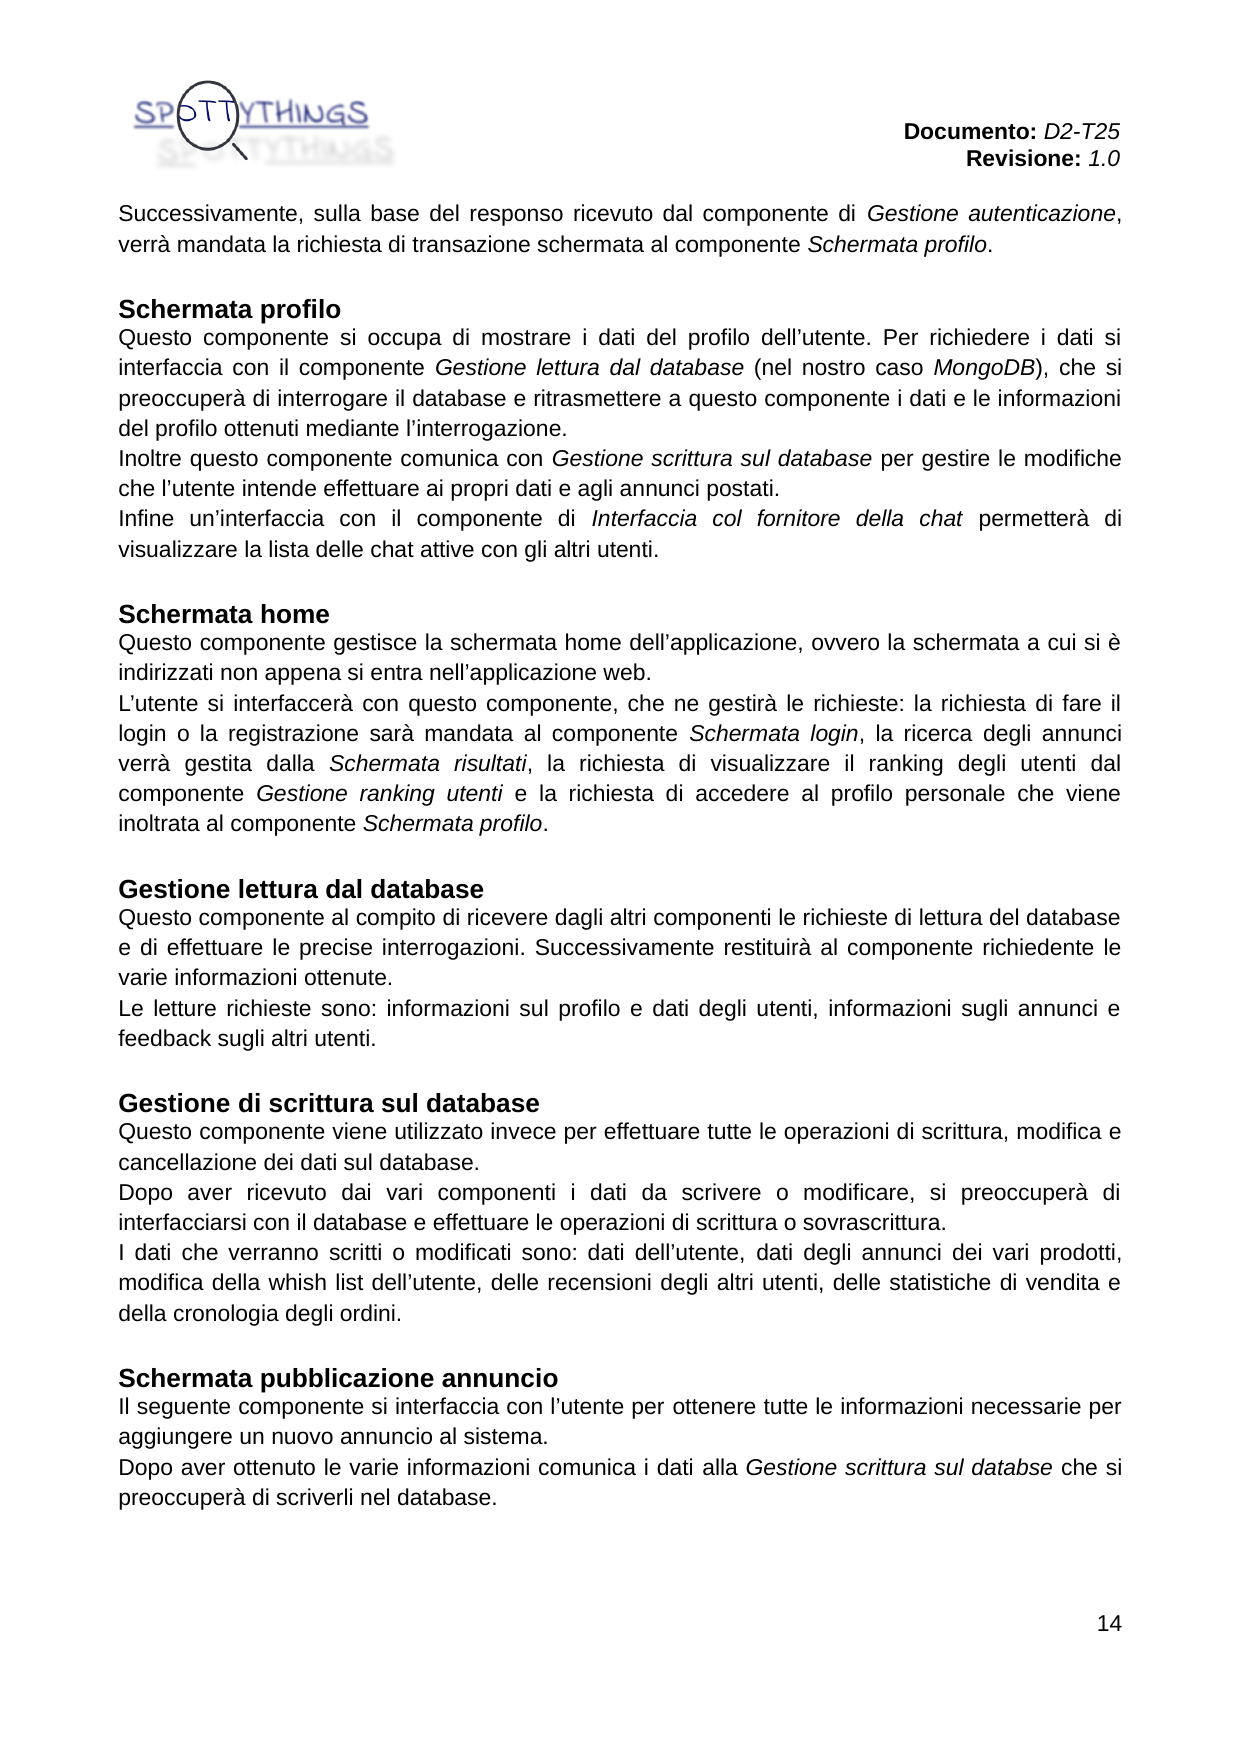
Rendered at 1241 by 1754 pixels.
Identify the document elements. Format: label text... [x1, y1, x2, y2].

text Le letture richieste sono: informazioni sul profilo e dati degli utenti, informazioni sugli annunci e feedback sugli altri utenti. [118, 994, 1122, 1051]
text Questo componente si occupa di mostrare i dati del profilo dell’utente. Per richiedere i dati si interfaccia con il componente Gestione lettura dal database (nel nostro caso MongoDB), che si preoccuperà di interrogare il database e ritrasmettere a questo componente i dati e le informazioni del profilo ottenuti mediante l’interrogazione. [118, 324, 1122, 441]
text I dati che verranno scritti o modificati sono: dati dell’utente, dati degli annunci dei vari prodotti, modifica della whish list dell’utente, delle recensioni degli altri utenti, delle statistiche di vendita e della cronologia degli ordini. [118, 1239, 1122, 1326]
text Il seguente componente si interfaccia con l’utente per ottenere tutte le informazioni necessarie per aggiungere un nuovo annuncio al sistema. [118, 1393, 1122, 1449]
text Successivamente, sulla base del responso ricevuto dal componente di Gestione autenticazione, verrà mandata la richiesta di transazione schermata al componente Schermata profilo. [118, 200, 1122, 257]
picture [123, 73, 399, 187]
subtitle Schermata pubblicazione annuncio [118, 1363, 1122, 1393]
text Dopo aver ottenuto le varie informazioni comunica i dati alla Gestione scrittura sul databse che si preoccuperà di scriverli nel database. [118, 1453, 1122, 1510]
text Dopo aver ricevuto dai vari componenti i dati da scrivere o modificare, si preoccuperà di interfacciarsi con il database e effettuare le operazioni di scrittura o sovrascrittura. [118, 1179, 1122, 1235]
text Questo componente gestisce la schermata home dell’applicazione, ovvero la schermata a cui si è indirizzati non appena si entra nell’applicazione web. [118, 629, 1122, 686]
subtitle Schermata home [118, 599, 1122, 629]
subtitle Gestione lettura dal database [118, 874, 1122, 904]
text Inoltre questo componente comunica con Gestione scrittura sul database per gestire le modifiche che l’utente intende effettuare ai propri dati e agli annunci postati. [118, 445, 1122, 501]
subtitle Schermata profilo [118, 294, 1122, 324]
text Questo componente viene utilizzato invece per effettuare tutte le operazioni di scrittura, modifica e cancellazione dei dati sul database. [118, 1118, 1122, 1175]
text L’utente si interfaccerà con questo componente, che ne gestirà le richieste: la richiesta di fare il login o la registrazione sarà mandata al componente Schermata login, la ricerca degli annunci verrà gestita dalla Schermata risultati, la richiesta di visualizzare il ranking degli utenti dal componente Gestione ranking utenti e la richiesta di accedere al profilo personale che viene inoltrata al componente Schermata profilo. [118, 689, 1122, 837]
text Infine un’interfaccia con il componente di Interfaccia col fornitore della chat permetterà di visualizzare la lista delle chat attive con gli altri utenti. [118, 505, 1122, 562]
text Questo componente al compito di ricevere dagli altri componenti le richieste di lettura del database e di effettuare le precise interrogazioni. Successivamente restituirà al componente richiedente le varie informazioni ottenute. [118, 904, 1122, 991]
subtitle Gestione di scrittura sul database [118, 1088, 1122, 1118]
